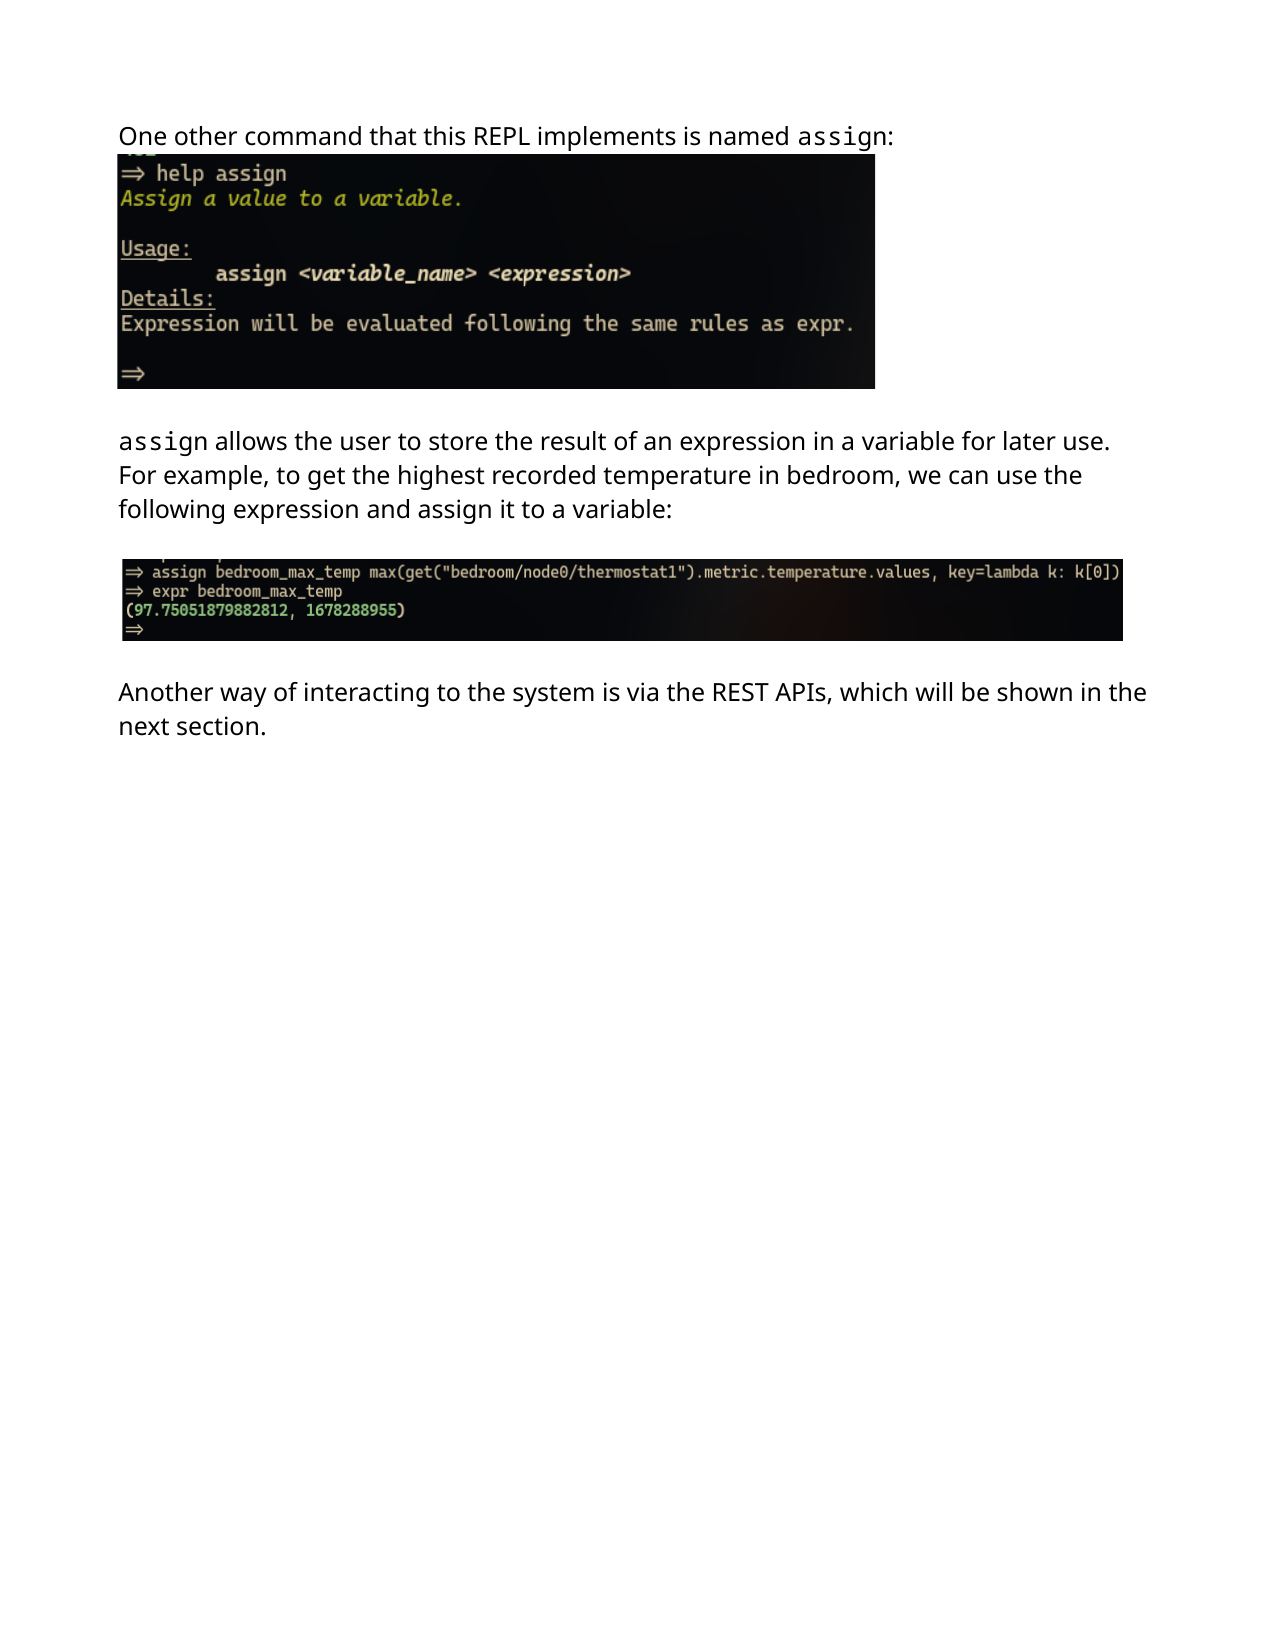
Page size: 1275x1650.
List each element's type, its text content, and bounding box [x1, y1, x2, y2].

text For example, to get the highest recorded temperature in bedroom, we can use the following expression and assign it to a variable: [118, 457, 1157, 526]
text assign allows the user to store the result of an expression in a variable for later use. [118, 423, 1157, 457]
text One other command that this REPL implements is named assign: [118, 118, 1157, 152]
text Another way of interacting to the system is via the REST APIs, which will be shown in the next section. [118, 675, 1157, 743]
